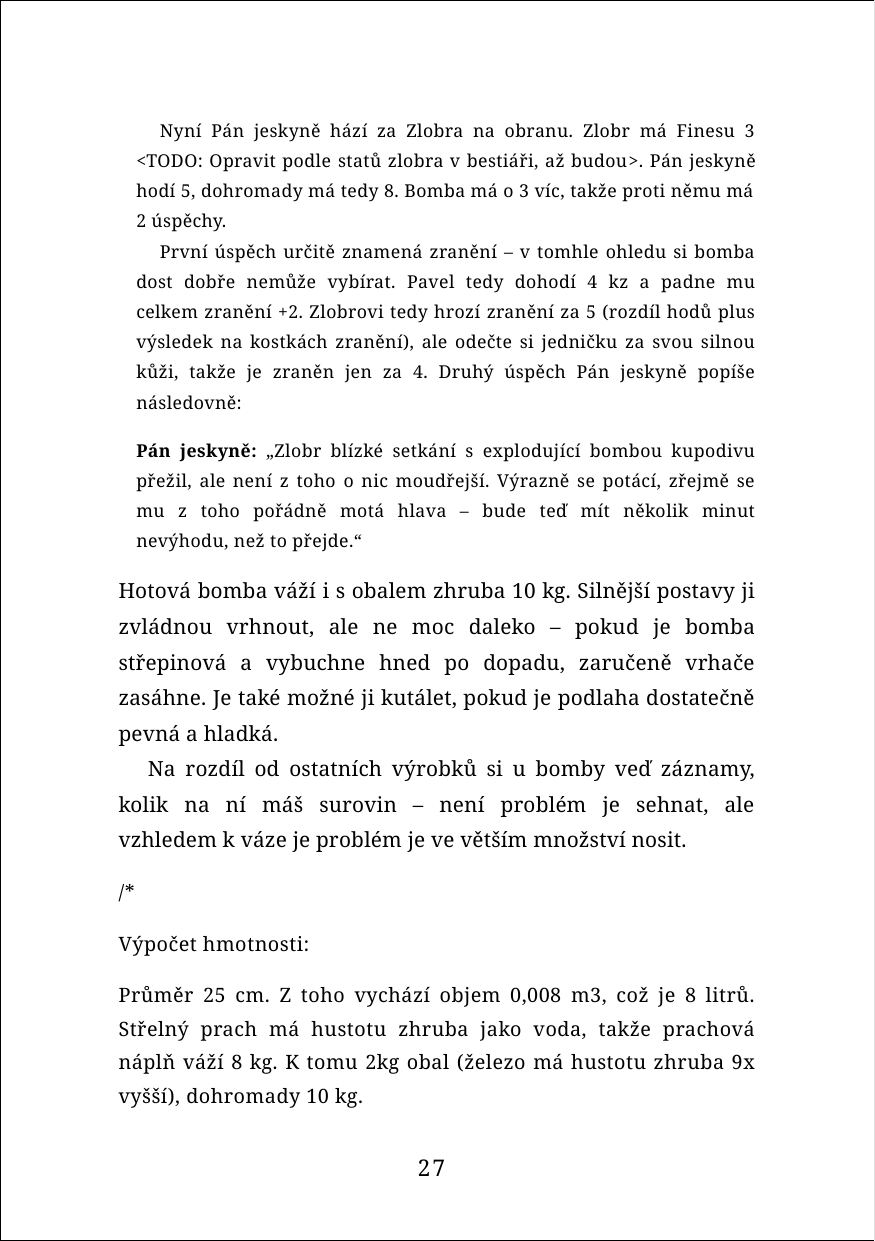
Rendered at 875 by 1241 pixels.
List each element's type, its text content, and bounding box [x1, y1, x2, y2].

text Hotová bomba váží i s obalem zhruba 10 kg. Silnější postavy ji zvládnou vrhnout, ale ne moc daleko – pokud je bomba střepinová a vybuchne hned po dopadu, zaručeně vrhače zasáhne. Je také možné ji kutálet, pokud je podlaha dostatečně pevná a hladká. Na rozdíl od ostatních výrobků si u bomby veď záznamy, kolik na ní máš surovin – není problém je sehnat, ale vzhledem k váze je problém je ve větším množství nosit. [118, 577, 756, 854]
text /* [118, 878, 756, 905]
text Nyní Pán jeskyně hází za Zlobra na obranu. Zlobr má Finesu 3 <TODO: Opravit podle statů zlobra v bestiáři, až budou>. Pán jeskyně hodí 5, dohromady má tedy 8. Bomba má o 3 víc, takže proti němu má 2 úspěchy. První úspěch určitě znamená zranění – v tomhle ohledu si bomba dost dobře nemůže vybírat. Pavel tedy dohodí 4 kz a padne mu celkem zranění +2. Zlobrovi tedy hrozí zranění za 5 (rozdíl hodů plus výsledek na kostkách zranění), ale odečte si jedničku za svou silnou kůži, takže je zraněn jen za 4. Druhý úspěch Pán jeskyně popíše následovně: [136, 118, 756, 414]
text Průměr 25 cm. Z toho vychází objem 0,008 m3, což je 8 litrů. Střelný prach má hustotu zhruba jako voda, takže prachová náplň váží 8 kg. K tomu 2kg obal (železo má hustotu zhruba 9x vyšší), dohromady 10 kg. [118, 981, 756, 1109]
text Pán jeskyně: „Zlobr blízké setkání s explodující bombou kupodivu přežil, ale není z toho o nic moudřejší. Výrazně se potácí, zřejmě se mu z toho pořádně motá hlava – bude teď mít několik minut nevýhodu, než to přejde.“ [136, 438, 756, 553]
text Výpočet hmotnosti: [118, 930, 756, 957]
